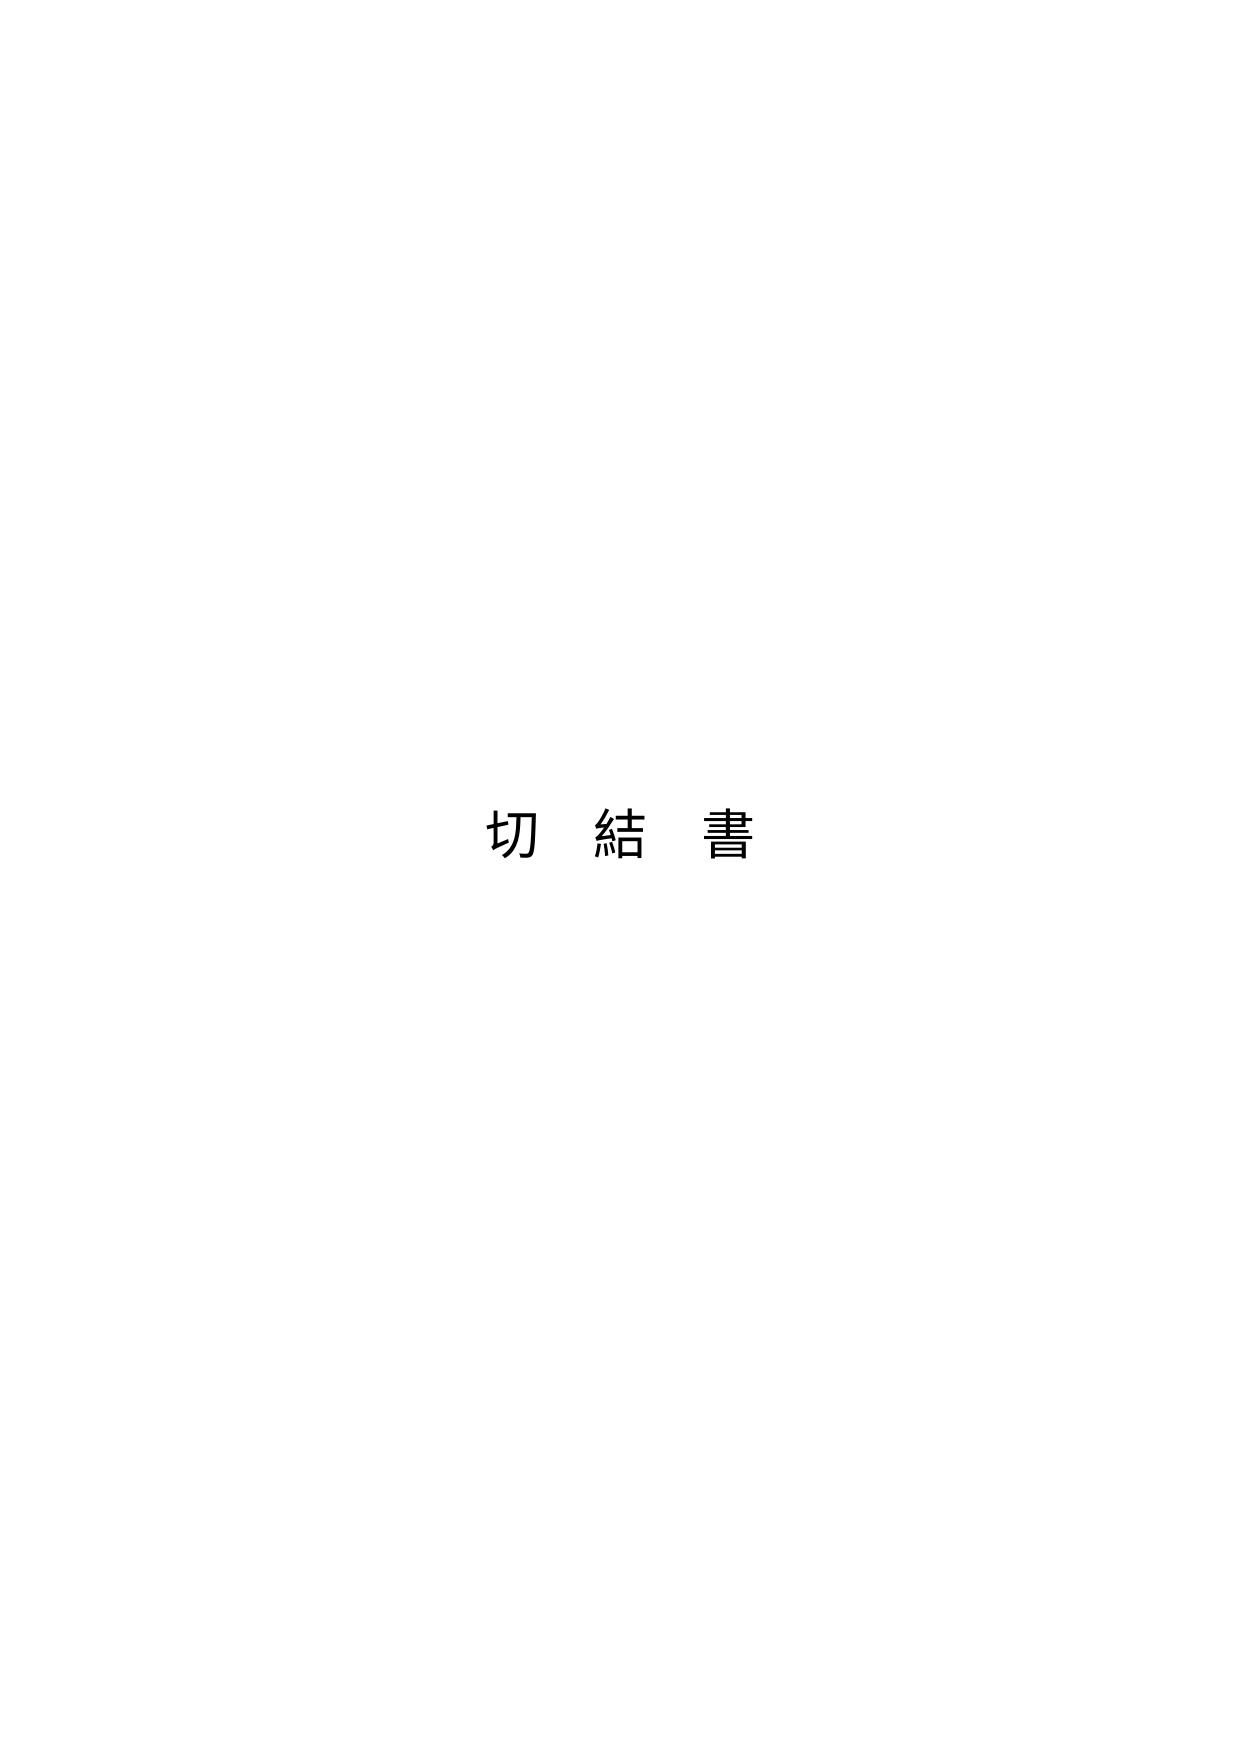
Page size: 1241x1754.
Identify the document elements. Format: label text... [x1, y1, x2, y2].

text 切 結 書 [118, 758, 1122, 883]
